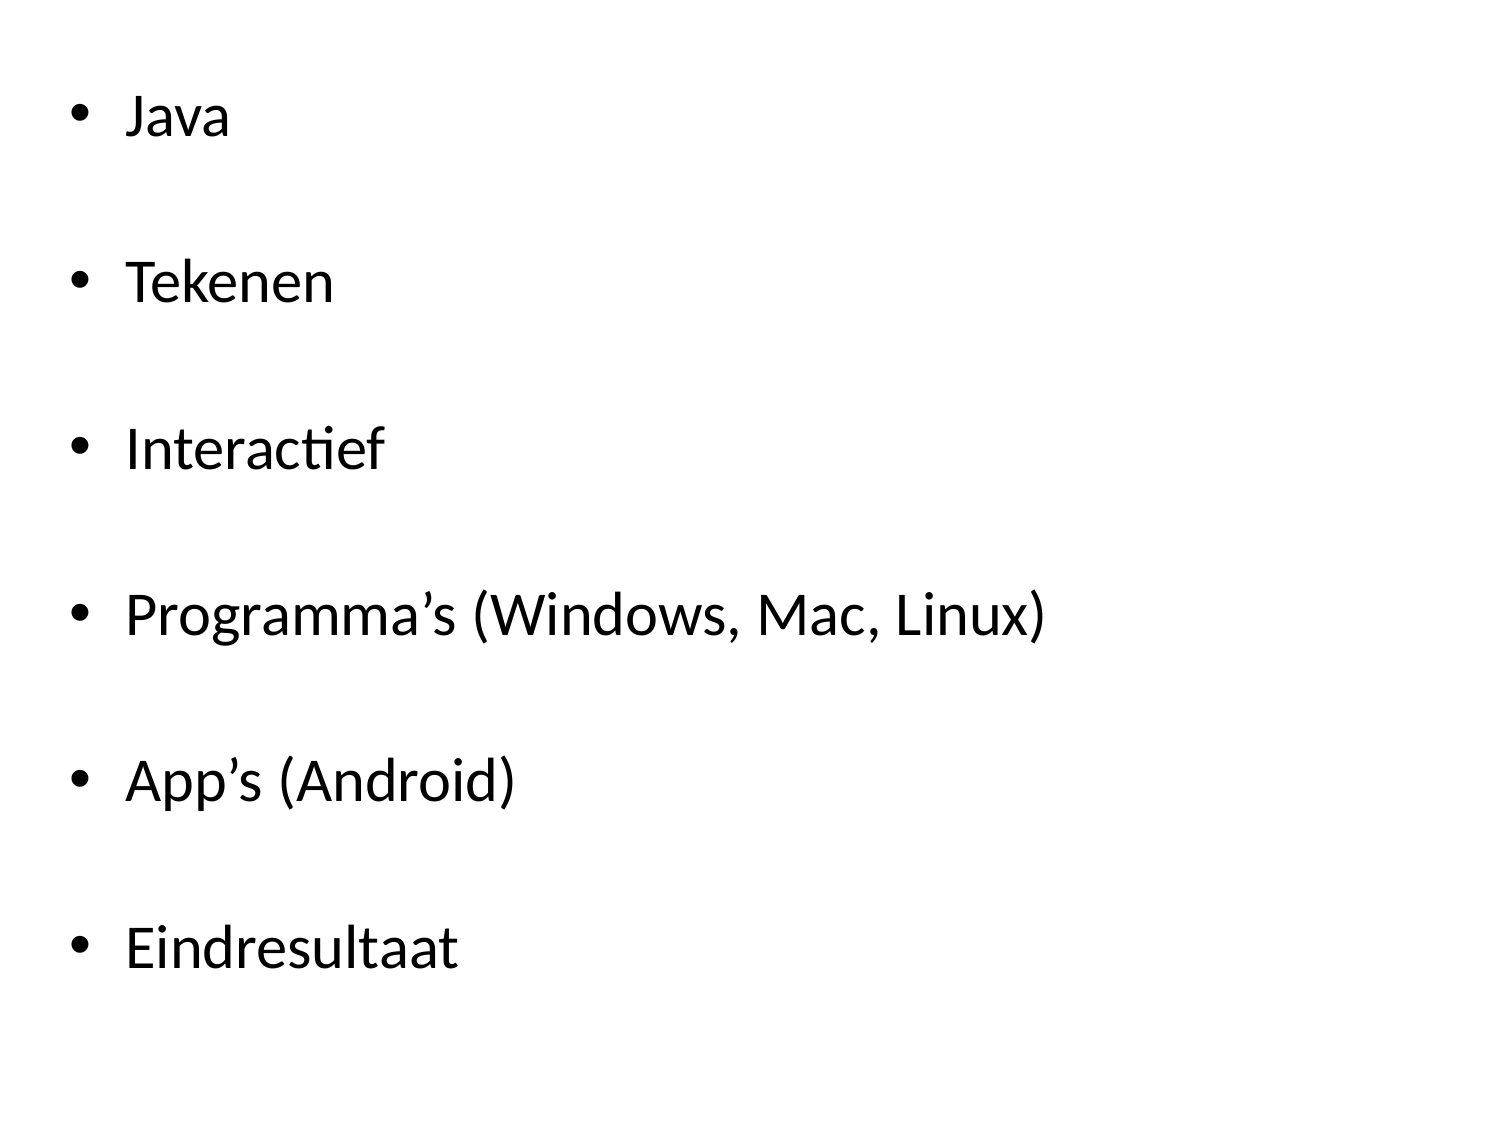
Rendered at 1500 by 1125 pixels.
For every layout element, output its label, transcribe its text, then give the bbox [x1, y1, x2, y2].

list Java Tekenen Interactief Programma’s (Windows, Mac, Linux) App’s (Android) Eindresultaat [54, 75, 1450, 1096]
